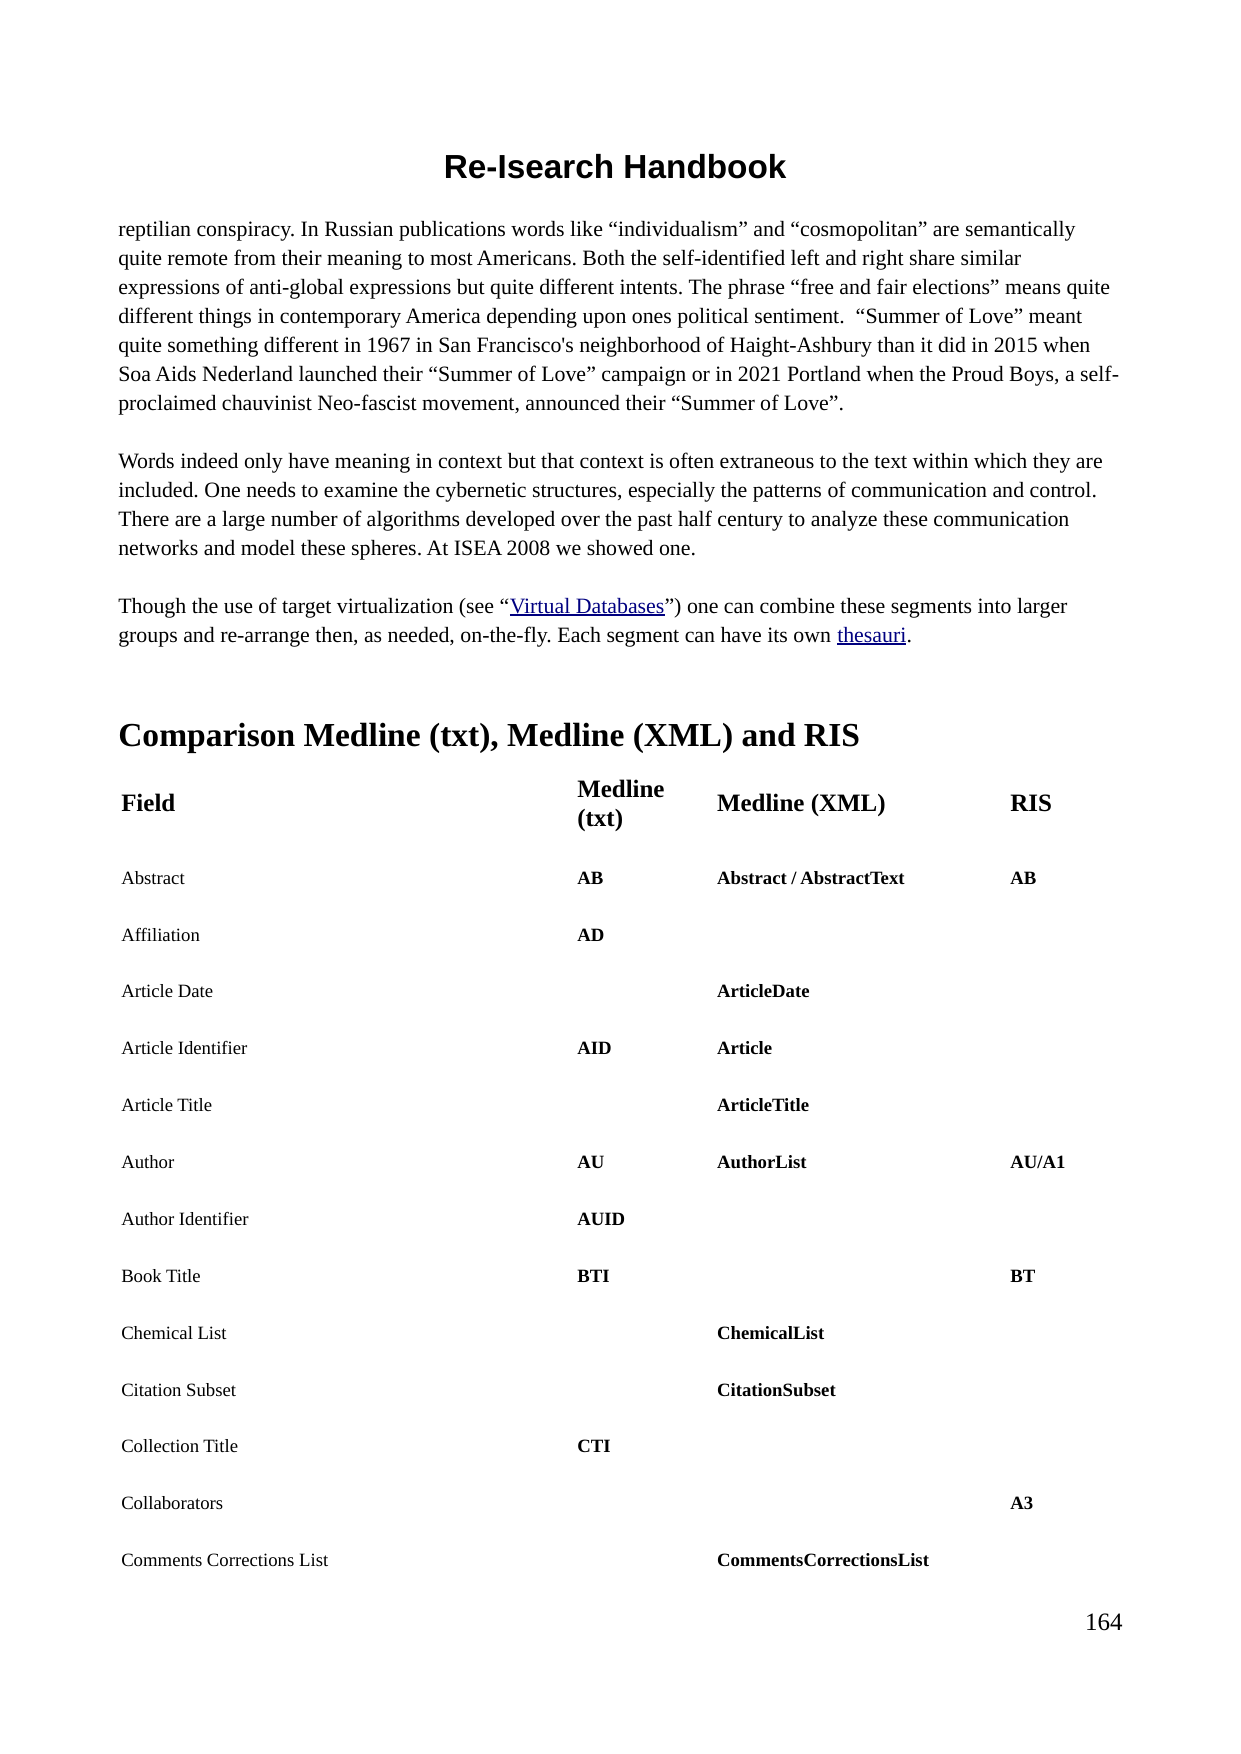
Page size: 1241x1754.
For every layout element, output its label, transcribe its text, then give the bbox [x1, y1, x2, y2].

text Though the use of target virtualization (see “Virtual Databases”) one can combine these segments into larger groups and re-arrange then, as needed, on-the-fly. Each segment can have its own thesauri. [118, 593, 1122, 647]
table_cell AUID [574, 1205, 714, 1262]
table_cell ​ [714, 1433, 1007, 1489]
table_cell ​ [714, 1205, 1007, 1262]
table_cell AU/A1 [1007, 1148, 1122, 1205]
table_cell Book Title [118, 1262, 574, 1319]
table_cell Article [714, 1034, 1007, 1091]
table_cell ​ [1007, 1205, 1122, 1262]
table_cell ​ [574, 978, 714, 1034]
table_cell AU [574, 1148, 714, 1205]
table_cell AID [574, 1034, 714, 1091]
table_cell Article Date [118, 978, 574, 1034]
subtitle Comparison Medline (txt), Medline (XML) and RIS [118, 715, 1122, 754]
table_cell Article Identifier [118, 1034, 574, 1091]
table_cell ​ [574, 1546, 714, 1574]
table_cell A3 [1007, 1489, 1122, 1546]
table_cell ​ [574, 1091, 714, 1148]
table_header Medline (XML) [714, 771, 1007, 864]
table_header RIS [1007, 771, 1122, 864]
table_cell BTI [574, 1262, 714, 1319]
table_cell BT [1007, 1262, 1122, 1319]
table_cell AuthorList [714, 1148, 1007, 1205]
table_cell CommentsCorrectionsList [714, 1546, 1007, 1574]
table_cell Comments Corrections List [118, 1546, 574, 1574]
table_cell ArticleTitle [714, 1091, 1007, 1148]
table_cell Citation Subset [118, 1376, 574, 1432]
text Words indeed only have meaning in context but that context is often extraneous to the text within which they are included. One needs to examine the cybernetic structures, especially the patterns of communication and control. There are a large number of algorithms developed over the past half century to analyze these communication networks and model these spheres. At ISEA 2008 we showed one. [118, 448, 1122, 560]
table_cell CitationSubset [714, 1376, 1007, 1432]
table_cell ​ [714, 1489, 1007, 1546]
table_cell Abstract / AbstractText [714, 864, 1007, 921]
table_cell ​ [574, 1376, 714, 1432]
table_cell ​ [574, 1489, 714, 1546]
table_cell AD [574, 921, 714, 977]
table_cell Author Identifier [118, 1205, 574, 1262]
table_cell AB [1007, 864, 1122, 921]
table_header Field [118, 771, 574, 864]
table_header Medline (txt) [574, 771, 714, 864]
text reptilian conspiracy. In Russian publications words like “individualism” and “cosmopolitan” are semantically quite remote from their meaning to most Americans. Both the self-identified left and right share similar expressions of anti-global expressions but quite different intents. The phrase “free and fair elections” means quite different things in contemporary America depending upon ones political sentiment. “Summer of Love” meant quite something different in 1967 in San Francisco's neighborhood of Haight-Ashbury than it did in 2015 when Soa Aids Nederland launched their “Summer of Love” campaign or in 2021 Portland when the Proud Boys, a self-proclaimed chauvinist Neo-fascist movement, announced their “Summer of Love”. [118, 216, 1122, 415]
table_cell Chemical List [118, 1319, 574, 1376]
table_cell ​ [1007, 1433, 1122, 1489]
table_cell Author [118, 1148, 574, 1205]
table_cell ​ [1007, 1034, 1122, 1091]
table_cell ​ [714, 921, 1007, 977]
table_cell Collection Title [118, 1433, 574, 1489]
table_cell ​ [1007, 921, 1122, 977]
table_cell ​ [714, 1262, 1007, 1319]
table_cell ArticleDate [714, 978, 1007, 1034]
table_cell ChemicalList [714, 1319, 1007, 1376]
table_cell Article Title [118, 1091, 574, 1148]
table_cell CTI [574, 1433, 714, 1489]
table_cell Collaborators [118, 1489, 574, 1546]
table_cell ​ [574, 1319, 714, 1376]
table_cell ​ [1007, 1376, 1122, 1432]
table_cell Affiliation [118, 921, 574, 977]
table_cell ​ [1007, 1091, 1122, 1148]
table_cell AB [574, 864, 714, 921]
table_cell ​ [1007, 1319, 1122, 1376]
table_cell ​ [1007, 1546, 1122, 1574]
table_cell ​ [1007, 978, 1122, 1034]
table_cell Abstract [118, 864, 574, 921]
